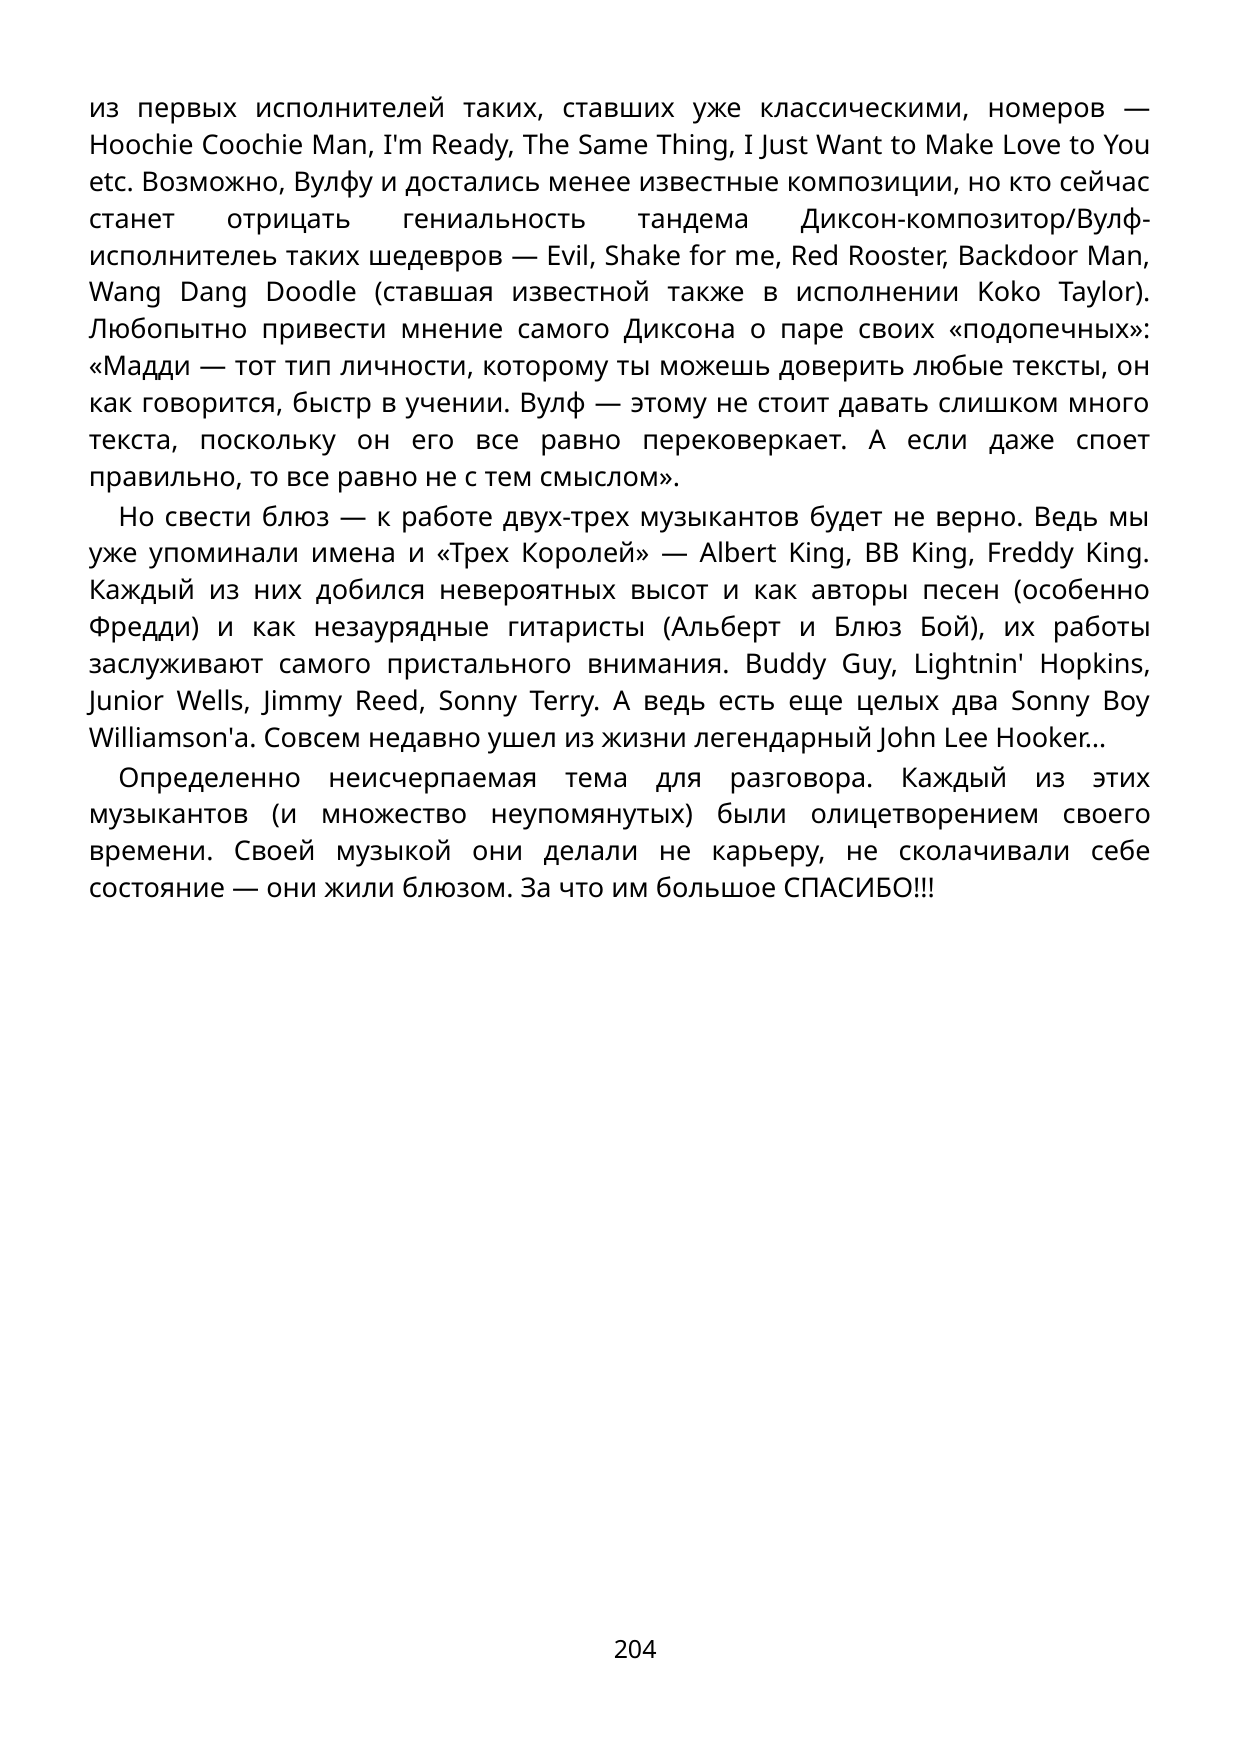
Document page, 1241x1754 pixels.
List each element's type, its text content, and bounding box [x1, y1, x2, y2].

text из первых исполнителей таких, ставших уже классическими, номеров — Hoochie Coochie Man, I'm Ready, The Same Thing, I Just Want to Make Love to You etc. Возможно, Вулфу и достались менее известные композиции, но кто сейчас станет отрицать гениальность тандема Диксон-композитор/Вулф-исполнителеь таких шедевров — Evil, Shake for me, Red Rooster, Backdoor Man, Wang Dang Doodle (ставшая известной также в исполнении Koko Taylor). Любопытно привести мнение самого Диксона о паре своих «подопечных»: «Мадди — тот тип личности, которому ты можешь доверить любые тексты, он как говорится, быстр в учении. Вулф — этому не стоит давать слишком много текста, поскольку он его все равно перековеркает. А если даже споет правильно, то все равно не с тем смыслом». [88, 88, 1152, 494]
text Определенно неисчерпаемая тема для разговора. Каждый из этих музыкантов (и множество неупомянутых) были олицетворением своего времени. Своей музыкой они делали не карьеру, не сколачивали себе состояние — они жили блюзом. За что им большое СПАСИБО!!! [88, 758, 1152, 906]
text Но свести блюз — к работе двух-трех музыкантов будет не верно. Ведь мы уже упоминали имена и «Трех Королей» — Albert King, BB King, Freddy King. Каждый из них добился невероятных высот и как авторы песен (особенно Фредди) и как незаурядные гитаристы (Альберт и Блюз Бой), их работы заслуживают самого пристального внимания. Buddy Guy, Lightnin' Hopkins, Junior Wells, Jimmy Reed, Sonny Terry. А ведь есть еще целых два Sonny Boy Williamson'а. Совсем недавно ушел из жизни легендарный John Lee Hooker… [88, 497, 1152, 755]
